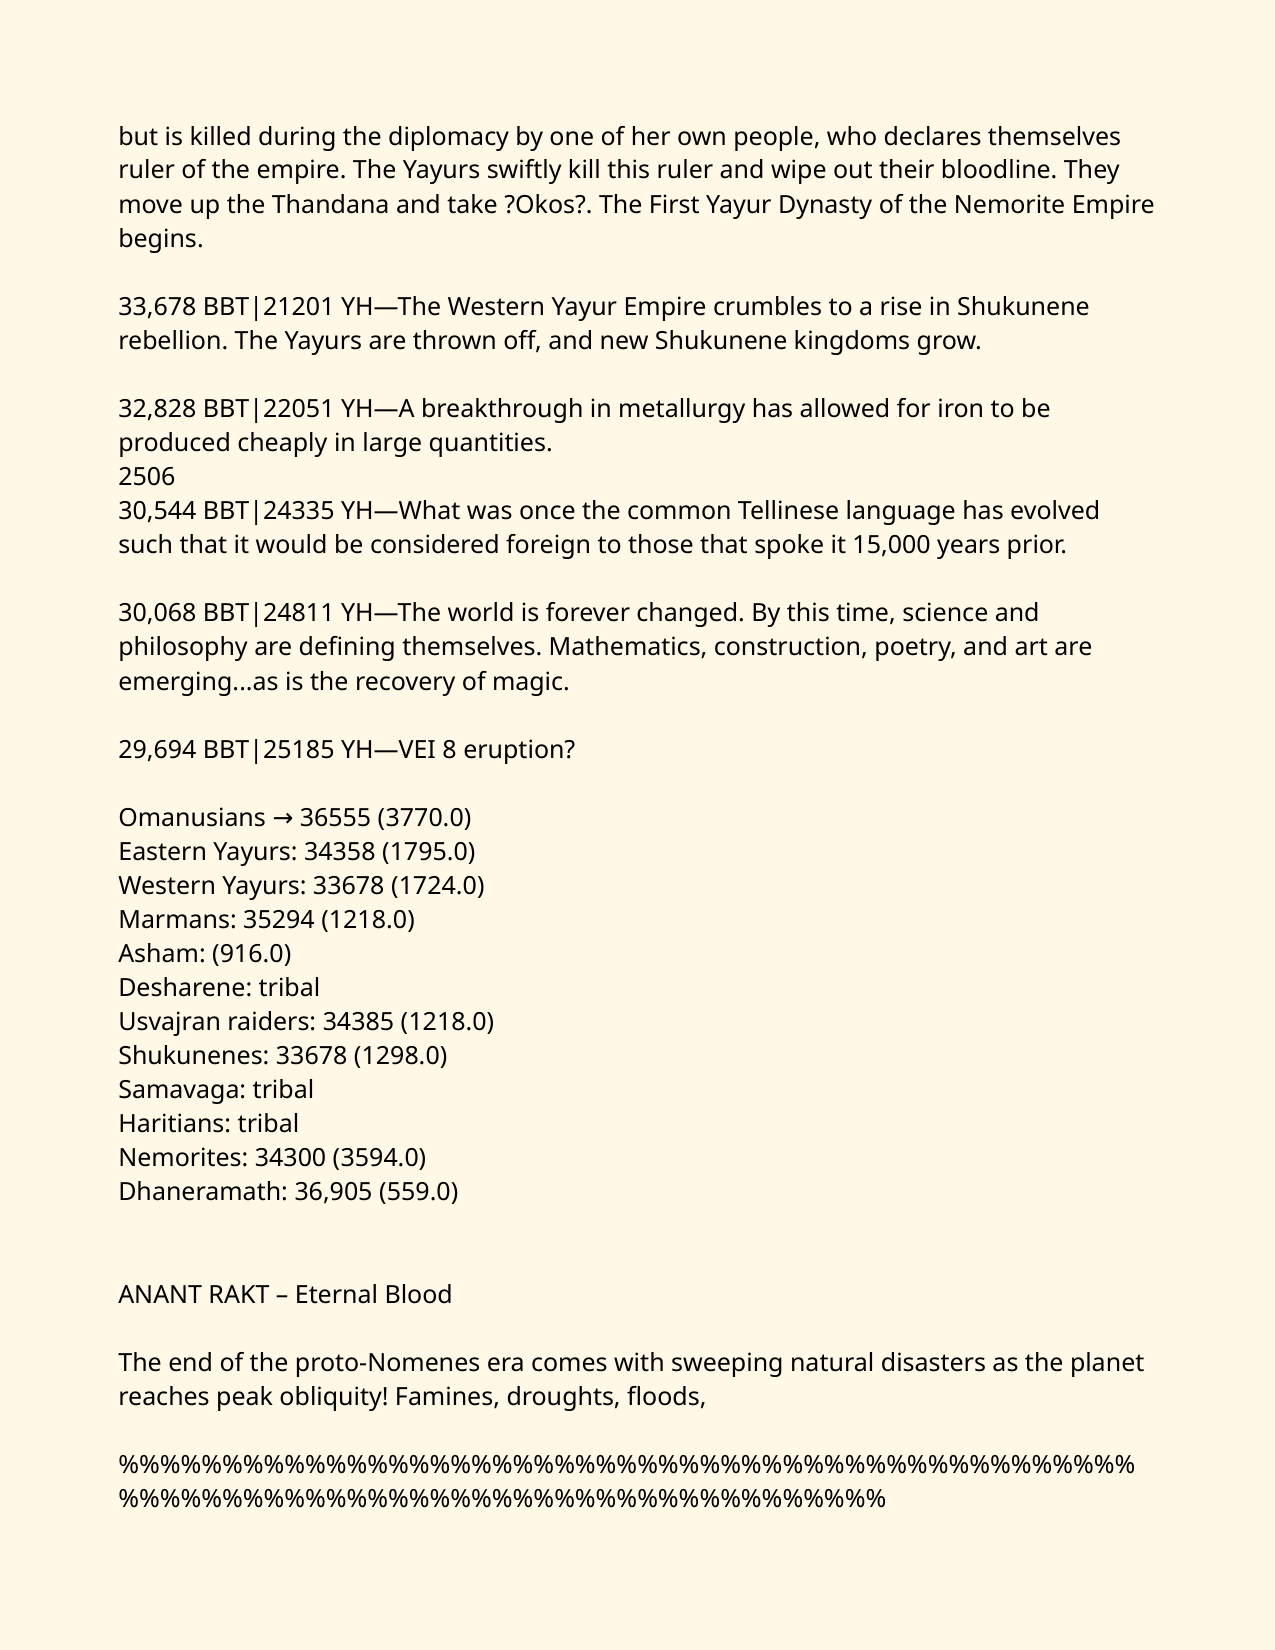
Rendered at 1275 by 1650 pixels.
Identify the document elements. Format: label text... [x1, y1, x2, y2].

text 29,694 BBT|25185 YH—VEI 8 eruption? [118, 731, 1157, 765]
text 2506 [118, 459, 1157, 493]
text Shukunenes: 33678 (1298.0) [118, 1038, 1157, 1072]
text Eastern Yayurs: 34358 (1795.0) [118, 833, 1157, 867]
text Desharene: tribal [118, 970, 1157, 1004]
text ANANT RAKT – Eternal Blood [118, 1276, 1157, 1310]
text Asham: (916.0) [118, 936, 1157, 970]
text 30,544 BBT|24335 YH—What was once the common Tellinese language has evolved such that it would be considered foreign to those that spoke it 15,000 years prior. [118, 493, 1157, 561]
text Nemorites: 34300 (3594.0) [118, 1140, 1157, 1174]
text Dhaneramath: 36,905 (559.0) [118, 1174, 1157, 1208]
text Marmans: 35294 (1218.0) [118, 902, 1157, 936]
text The end of the proto-Nomenes era comes with sweeping natural disasters as the planet reaches peak obliquity! Famines, droughts, floods, [118, 1344, 1157, 1412]
text %%%%%%%%%%%%%%%%%%%%%%%%%%%%%%%%%%%%%%%%%%%%%%%%%%%%%%%%%%%%%%%%%%%%%%%%%%%%%%%%%%%%%% [118, 1447, 1157, 1515]
text 33,678 BBT|21201 YH—The Western Yayur Empire crumbles to a rise in Shukunene rebellion. The Yayurs are thrown off, and new Shukunene kingdoms grow. [118, 288, 1157, 357]
text but is killed during the diplomacy by one of her own people, who declares themselves ruler of the empire. The Yayurs swiftly kill this ruler and wipe out their bloodline. They move up the Thandana and take ?Okos?. The First Yayur Dynasty of the Nemorite Empire begins. [118, 118, 1157, 254]
text 30,068 BBT|24811 YH—The world is forever changed. By this time, science and philosophy are defining themselves. Mathematics, construction, poetry, and art are emerging...as is the recovery of magic. [118, 595, 1157, 697]
text 32,828 BBT|22051 YH—A breakthrough in metallurgy has allowed for iron to be produced cheaply in large quantities. [118, 391, 1157, 459]
text Haritians: tribal [118, 1106, 1157, 1140]
text Usvajran raiders: 34385 (1218.0) [118, 1004, 1157, 1038]
text Omanusians → 36555 (3770.0) [118, 799, 1157, 833]
text Western Yayurs: 33678 (1724.0) [118, 867, 1157, 902]
text Samavaga: tribal [118, 1072, 1157, 1106]
